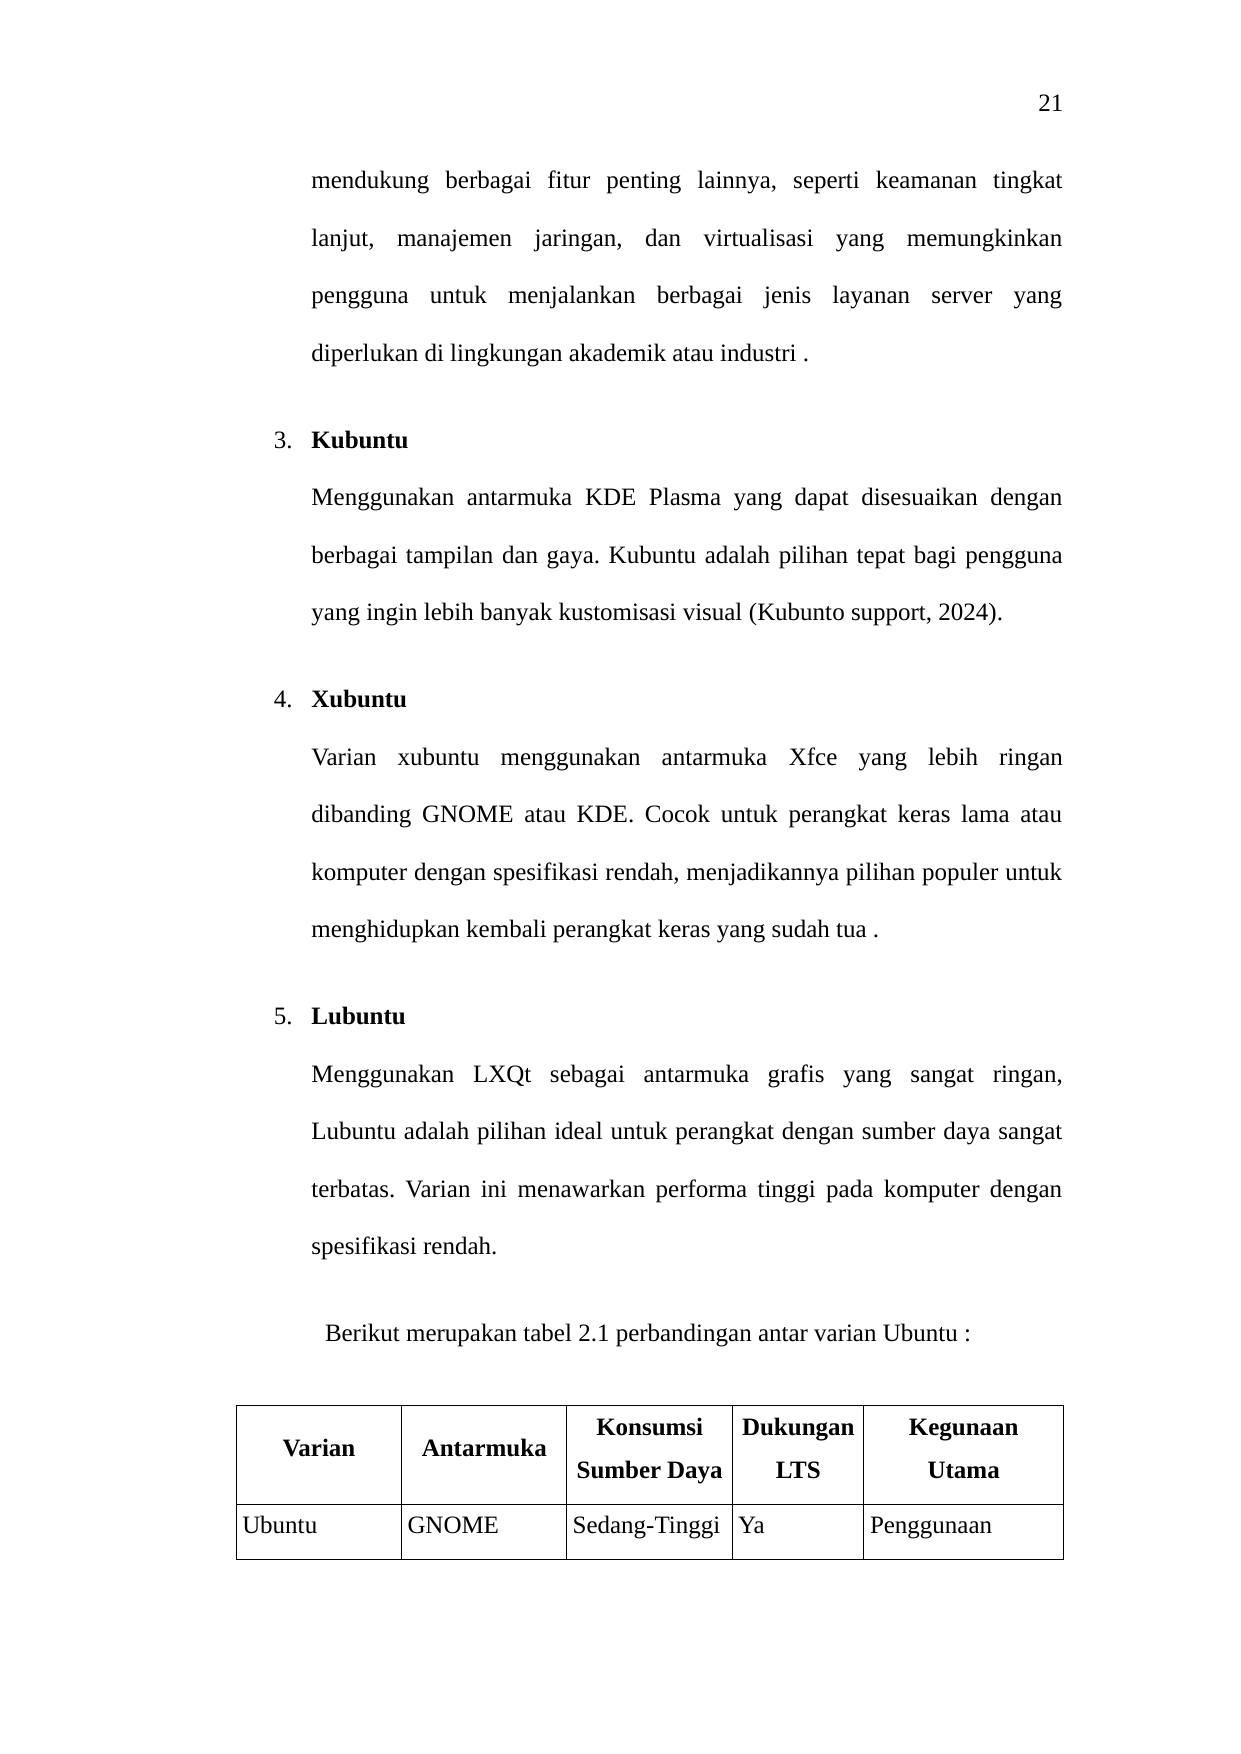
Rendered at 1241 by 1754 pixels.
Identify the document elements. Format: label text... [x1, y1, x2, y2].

table_cell Sedang-Tinggi [567, 1505, 732, 1559]
table_header Dukungan LTS [733, 1406, 863, 1504]
list Xubuntu Varian xubuntu menggunakan antarmuka Xfce yang lebih ringan dibanding GNOME atau KDE. Cocok untuk perangkat keras lama atau komputer dengan spesifikasi rendah, menjadikannya pilihan populer untuk menghidupkan kembali perangkat keras yang sudah tua . [274, 684, 1063, 943]
table_cell Ubuntu [237, 1505, 401, 1559]
text Berikut merupakan tabel 2.1 perbandingan antar varian Ubuntu : [236, 1318, 1063, 1347]
list mendukung berbagai fitur penting lainnya, seperti keamanan tingkat lanjut, manajemen jaringan, dan virtualisasi yang memungkinkan pengguna untuk menjalankan berbagai jenis layanan server yang diperlukan di lingkungan akademik atau industri . [274, 165, 1063, 367]
table_header Konsumsi Sumber Daya [567, 1406, 732, 1504]
table_cell GNOME [402, 1505, 566, 1559]
table_cell Penggunaan [864, 1505, 1063, 1559]
table_cell Ya [733, 1505, 863, 1559]
table_header Kegunaan Utama [864, 1406, 1063, 1504]
list Kubuntu Menggunakan antarmuka KDE Plasma yang dapat disesuaikan dengan berbagai tampilan dan gaya. Kubuntu adalah pilihan tepat bagi pengguna yang ingin lebih banyak kustomisasi visual (Kubunto support, 2024)⁠. [274, 425, 1063, 626]
table_header Varian [237, 1406, 401, 1504]
list Lubuntu Menggunakan LXQt sebagai antarmuka grafis yang sangat ringan, Lubuntu adalah pilihan ideal untuk perangkat dengan sumber daya sangat terbatas. Varian ini menawarkan performa tinggi pada komputer dengan spesifikasi rendah. [274, 1001, 1063, 1260]
table_header Antarmuka [402, 1406, 566, 1504]
